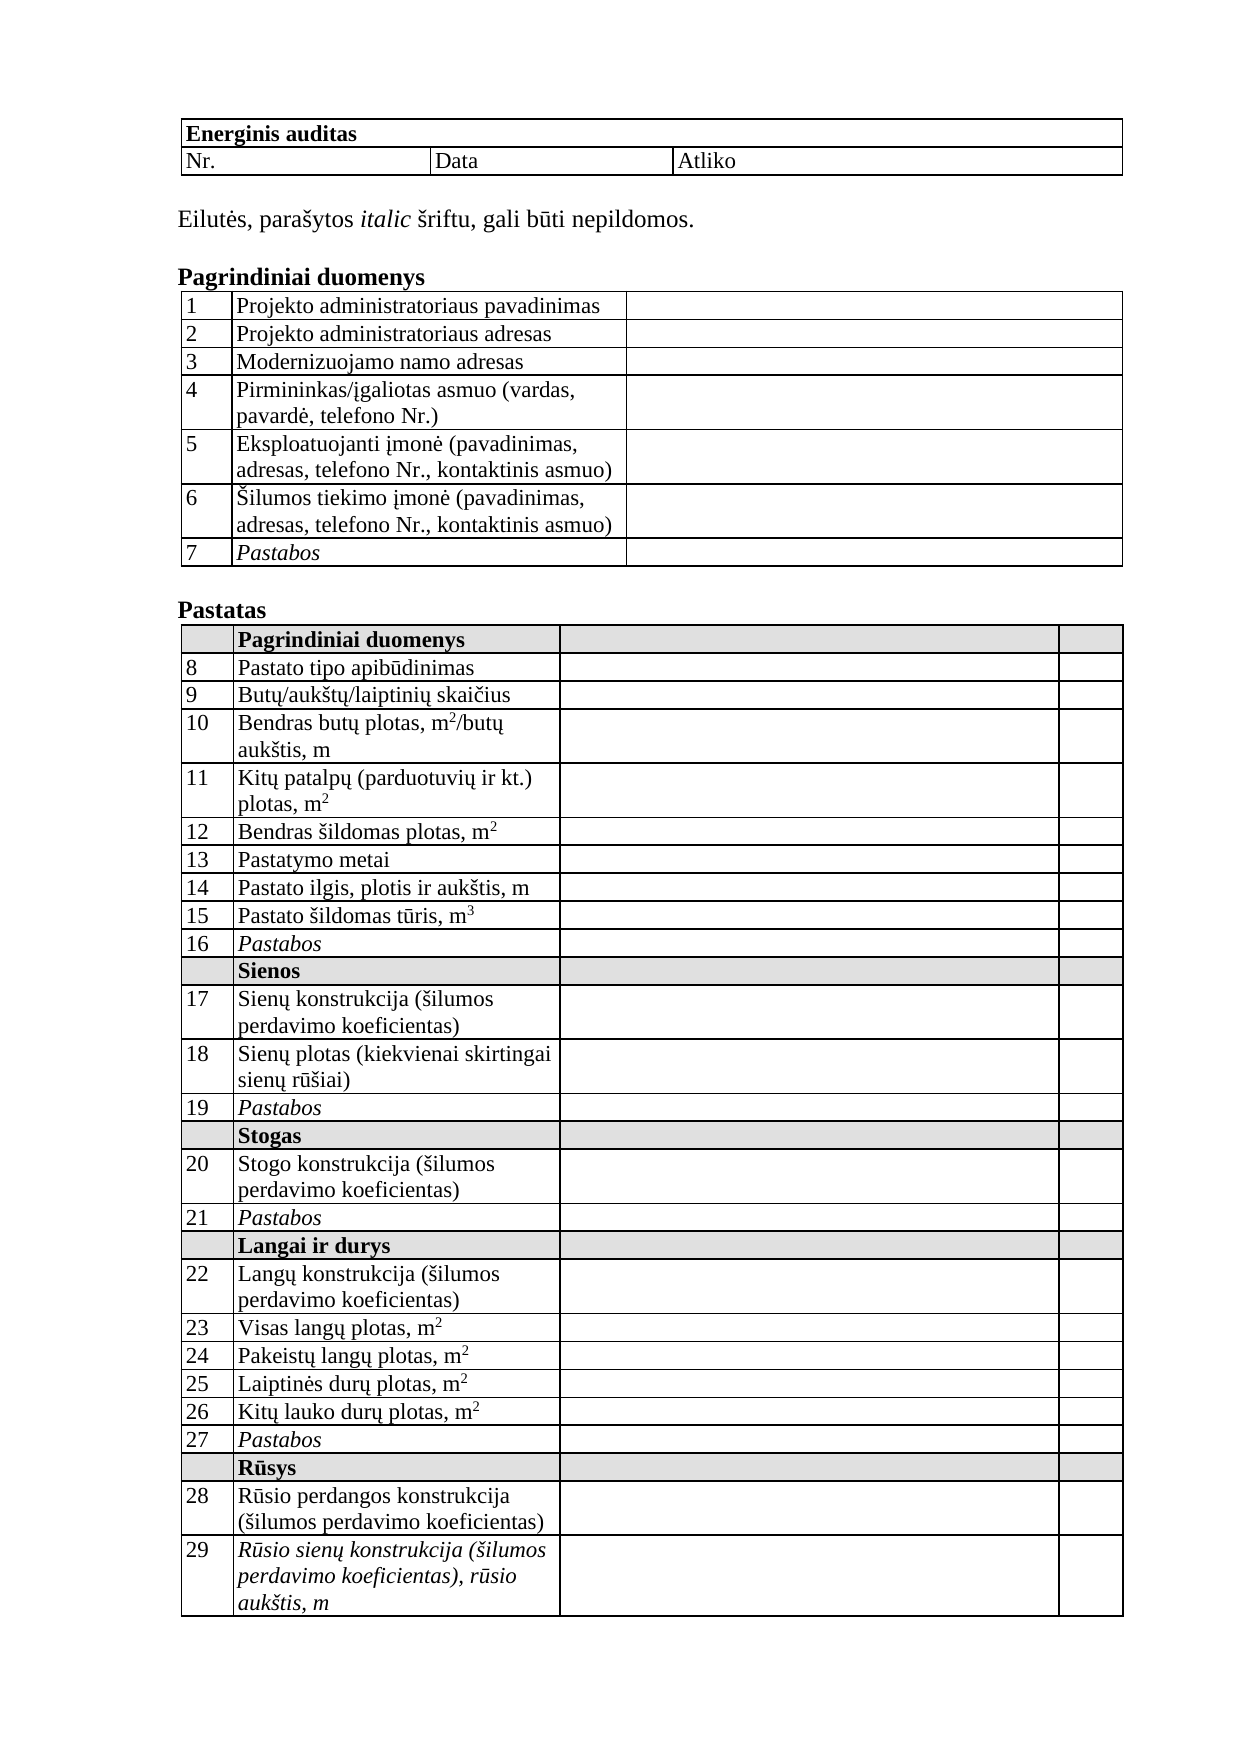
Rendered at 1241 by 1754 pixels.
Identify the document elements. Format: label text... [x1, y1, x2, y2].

table_cell 29 [182, 1536, 233, 1615]
table_cell [1060, 764, 1122, 816]
table_cell [1060, 1426, 1122, 1452]
table_cell Pastabos [234, 1426, 559, 1452]
table_cell Pastabos [233, 539, 626, 565]
table_cell [1060, 1150, 1122, 1202]
table_cell [627, 320, 1122, 346]
table_cell 15 [182, 902, 233, 928]
table_cell Sienų plotas (kiekvienai skirtingai sienų rūšiai) [234, 1040, 559, 1092]
table_cell [561, 654, 1058, 680]
table_cell 14 [182, 874, 233, 900]
table_cell [561, 958, 1058, 984]
table_cell [561, 930, 1058, 956]
table_cell 21 [182, 1204, 233, 1230]
table_cell [561, 1454, 1058, 1480]
table_cell [1060, 1040, 1122, 1092]
table_cell [561, 1094, 1058, 1120]
table_cell [627, 539, 1122, 565]
table_cell 24 [182, 1342, 233, 1368]
table_cell [1060, 846, 1122, 872]
table_cell 16 [182, 930, 233, 956]
table_cell Bendras butų plotas, m2/butų aukštis, m [234, 710, 559, 762]
table_cell [1060, 1398, 1122, 1424]
table_cell 10 [182, 710, 233, 762]
table_cell 18 [182, 1040, 233, 1092]
table_cell [1060, 1342, 1122, 1368]
table_cell Pastato tipo apibūdinimas [234, 654, 559, 680]
table_cell Kitų lauko durų plotas, m2 [234, 1398, 559, 1424]
table_cell 7 [182, 539, 231, 565]
text Eilutės, parašytos italic šriftu, gali būti nepildomos. [177, 204, 1122, 233]
table_cell Projekto administratoriaus adresas [233, 320, 626, 346]
table_cell Modernizuojamo namo adresas [233, 348, 626, 374]
table_cell 5 [182, 430, 231, 483]
table_cell 20 [182, 1150, 233, 1202]
table_cell Pirmininkas/įgaliotas asmuo (vardas, pavardė, telefono Nr.) [233, 376, 626, 428]
table_cell Stogo konstrukcija (šilumos perdavimo koeficientas) [234, 1150, 559, 1202]
table_cell [1060, 902, 1122, 928]
table_cell [1060, 1370, 1122, 1396]
table_cell [1060, 1482, 1122, 1534]
text Pastatas [177, 595, 1122, 624]
table_cell 2 [182, 320, 231, 346]
table_cell [1060, 1094, 1122, 1120]
table_cell Laiptinės durų plotas, m2 [234, 1370, 559, 1396]
table_cell Stogas [234, 1122, 559, 1148]
table_cell [561, 1398, 1058, 1424]
table_header Pagrindiniai duomenys [234, 626, 559, 652]
table_cell [1060, 682, 1122, 708]
table_cell [1060, 1204, 1122, 1230]
table_header Projekto administratoriaus pavadinimas [233, 292, 626, 318]
table_cell Eksploatuojanti įmonė (pavadinimas, adresas, telefono Nr., kontaktinis asmuo) [233, 430, 626, 483]
table_cell 13 [182, 846, 233, 872]
table_cell [561, 682, 1058, 708]
table_cell Data [431, 148, 672, 174]
table_cell Rūsio perdangos konstrukcija (šilumos perdavimo koeficientas) [234, 1482, 559, 1534]
table_cell [561, 1426, 1058, 1452]
table_cell Langai ir durys [234, 1232, 559, 1258]
table_cell [1060, 818, 1122, 844]
table_cell Pastato šildomas tūris, m3 [234, 902, 559, 928]
table_cell [1060, 1232, 1122, 1258]
table_cell [627, 348, 1122, 374]
table_cell [1060, 1260, 1122, 1313]
table_cell [561, 1482, 1058, 1534]
table_cell [627, 485, 1122, 537]
table_cell [1060, 1454, 1122, 1480]
table_cell [561, 1370, 1058, 1396]
table_cell 23 [182, 1314, 233, 1341]
table_cell Atliko [674, 148, 1122, 174]
table_cell [561, 874, 1058, 900]
table_cell 12 [182, 818, 233, 844]
table_cell [561, 1040, 1058, 1092]
table_cell [561, 1122, 1058, 1148]
table_cell [561, 1314, 1058, 1341]
table_cell Pastabos [234, 1094, 559, 1120]
table_cell Bendras šildomas plotas, m2 [234, 818, 559, 844]
table_cell 3 [182, 348, 231, 374]
table_cell Sienų konstrukcija (šilumos perdavimo koeficientas) [234, 986, 559, 1038]
table_cell 9 [182, 682, 233, 708]
table_cell [561, 1204, 1058, 1230]
table_cell [561, 818, 1058, 844]
table_cell [182, 1122, 233, 1148]
table_cell [561, 1150, 1058, 1202]
table_cell 25 [182, 1370, 233, 1396]
table_cell [561, 710, 1058, 762]
table_cell [1060, 874, 1122, 900]
table_cell [561, 1260, 1058, 1313]
table_cell Šilumos tiekimo įmonė (pavadinimas, adresas, telefono Nr., kontaktinis asmuo) [233, 485, 626, 537]
table_cell [561, 846, 1058, 872]
table_header 1 [182, 292, 231, 318]
table_cell [1060, 1122, 1122, 1148]
table_cell Butų/aukštų/laiptinių skaičius [234, 682, 559, 708]
table_cell Sienos [234, 958, 559, 984]
table_cell [561, 764, 1058, 816]
table_cell 26 [182, 1398, 233, 1424]
table_cell 27 [182, 1426, 233, 1452]
table_cell [1060, 710, 1122, 762]
table_cell Visas langų plotas, m2 [234, 1314, 559, 1341]
table_cell 11 [182, 764, 233, 816]
table_cell Rūsys [234, 1454, 559, 1480]
table_cell [627, 376, 1122, 428]
table_cell 17 [182, 986, 233, 1038]
table_cell Langų konstrukcija (šilumos perdavimo koeficientas) [234, 1260, 559, 1313]
table_cell 22 [182, 1260, 233, 1313]
table_cell [561, 986, 1058, 1038]
table_header [182, 626, 233, 652]
table_cell [561, 1536, 1058, 1615]
table_cell Rūsio sienų konstrukcija (šilumos perdavimo koeficientas), rūsio aukštis, m [234, 1536, 559, 1615]
table_header [627, 292, 1122, 318]
table_cell Pastabos [234, 930, 559, 956]
table_cell Pastabos [234, 1204, 559, 1230]
table_header [1060, 626, 1122, 652]
table_cell Pakeistų langų plotas, m2 [234, 1342, 559, 1368]
table_cell Pastatymo metai [234, 846, 559, 872]
table_cell [182, 1454, 233, 1480]
table_cell [1060, 654, 1122, 680]
table_cell 6 [182, 485, 231, 537]
table_cell 19 [182, 1094, 233, 1120]
table_cell 28 [182, 1482, 233, 1534]
table_cell Nr. [182, 148, 430, 174]
table_cell [1060, 986, 1122, 1038]
table_cell [561, 1342, 1058, 1368]
table_cell [182, 1232, 233, 1258]
table_cell [1060, 958, 1122, 984]
table_header Energinis auditas [182, 120, 1122, 146]
table_cell 8 [182, 654, 233, 680]
table_cell Pastato ilgis, plotis ir aukštis, m [234, 874, 559, 900]
table_cell [1060, 1536, 1122, 1615]
table_cell Kitų patalpų (parduotuvių ir kt.) plotas, m2 [234, 764, 559, 816]
table_cell [627, 430, 1122, 483]
table_cell [1060, 1314, 1122, 1341]
table_cell 4 [182, 376, 231, 428]
table_cell [561, 1232, 1058, 1258]
text Pagrindiniai duomenys [177, 262, 1122, 291]
table_cell [182, 958, 233, 984]
table_header [561, 626, 1058, 652]
table_cell [1060, 930, 1122, 956]
table_cell [561, 902, 1058, 928]
